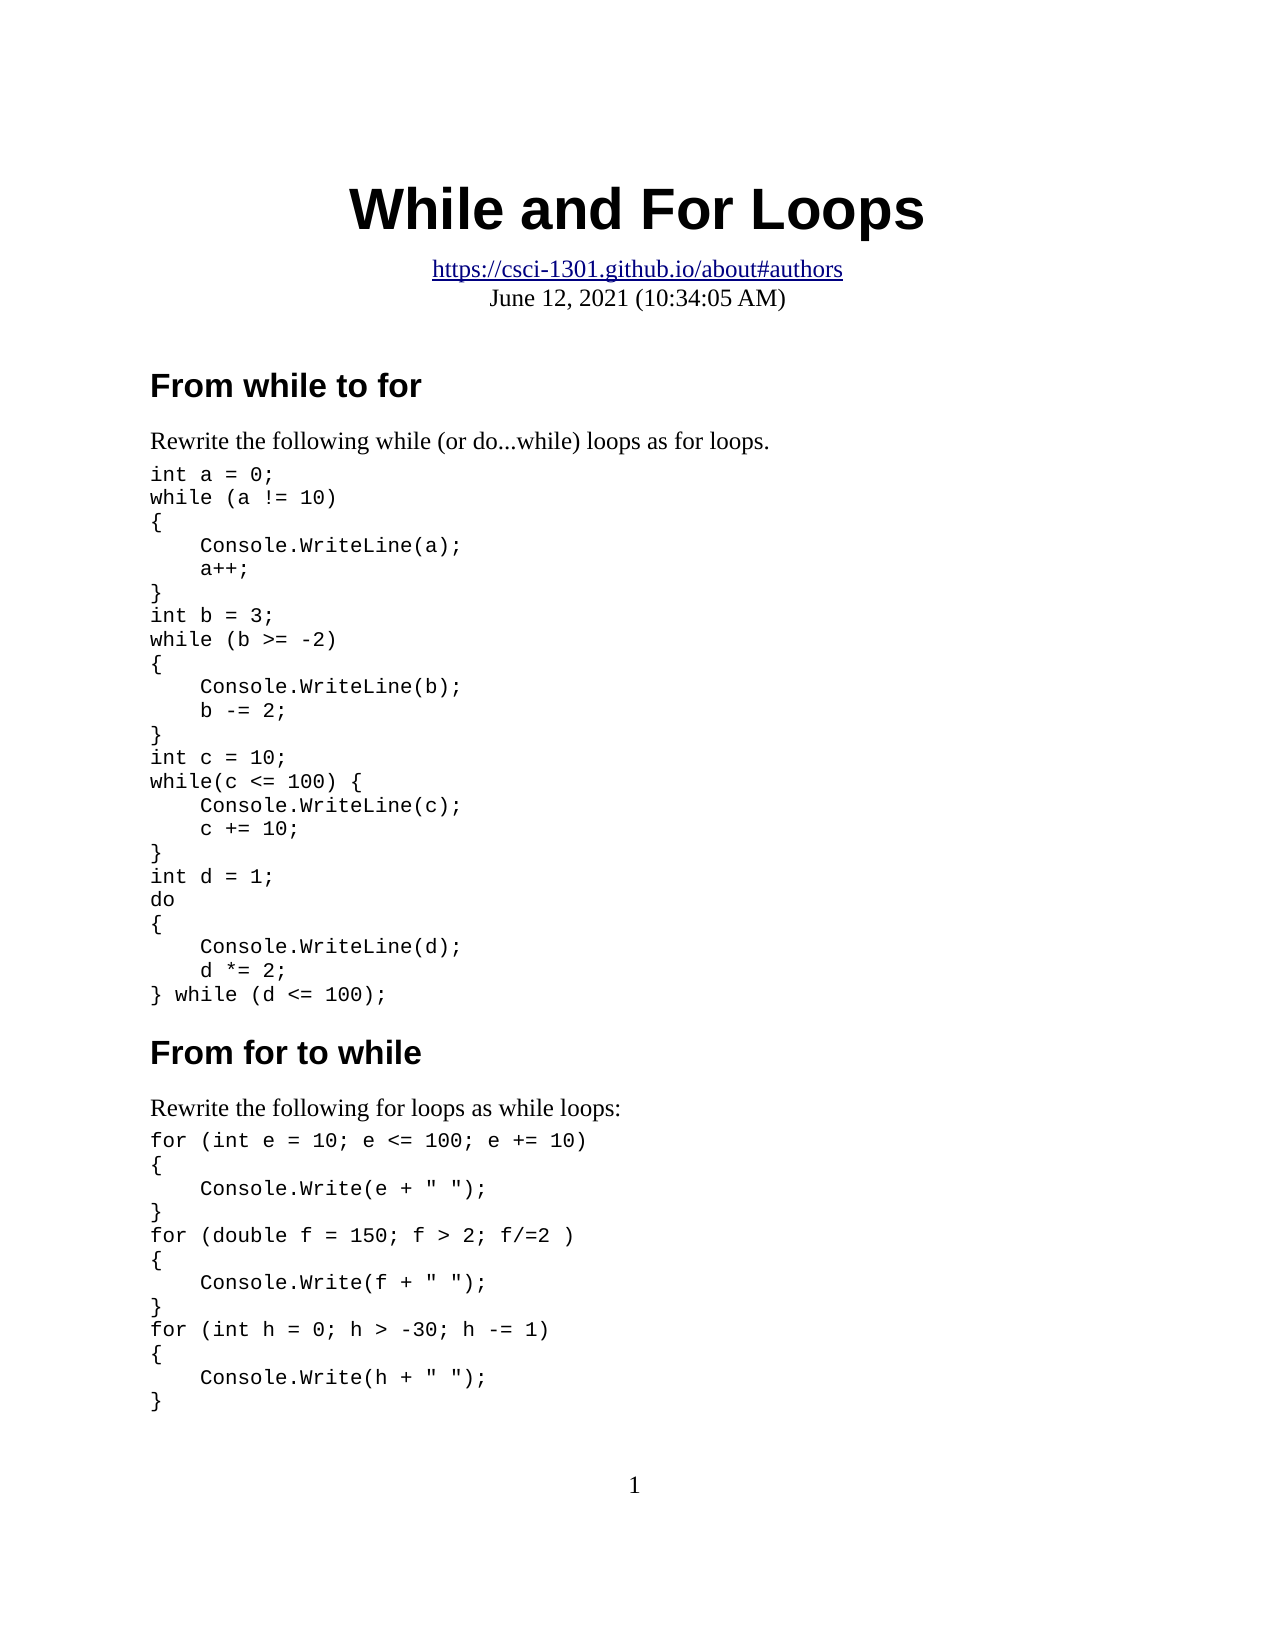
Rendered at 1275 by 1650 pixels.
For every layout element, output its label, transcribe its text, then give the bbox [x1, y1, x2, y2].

text c += 10; [150, 818, 1125, 842]
text Console.WriteLine(c); [150, 795, 1125, 818]
text } [150, 1296, 1125, 1319]
text int b = 3; [150, 606, 1125, 629]
text } [150, 842, 1125, 866]
text do [150, 889, 1125, 913]
text Console.Write(f + " "); [150, 1272, 1125, 1296]
text for (int h = 0; h > -30; h -= 1) [150, 1319, 1125, 1343]
text Console.WriteLine(a); [150, 534, 1125, 558]
text Console.Write(h + " "); [150, 1367, 1125, 1390]
text Rewrite the following while (or do...while) loops as for loops. [150, 426, 1125, 455]
text while(c <= 100) { [150, 771, 1125, 795]
text } [150, 1201, 1125, 1225]
text while (a != 10) [150, 487, 1125, 511]
text Console.WriteLine(b); [150, 676, 1125, 700]
text for (double f = 150; f > 2; f/=2 ) [150, 1225, 1125, 1248]
text } while (d <= 100); [150, 984, 1125, 1007]
text int c = 10; [150, 747, 1125, 771]
text int d = 1; [150, 866, 1125, 889]
text June 12, 2021 (10:34:05 AM) [150, 283, 1125, 312]
text { [150, 511, 1125, 534]
text { [150, 653, 1125, 676]
text { [150, 1248, 1125, 1272]
text } [150, 724, 1125, 747]
text { [150, 913, 1125, 937]
title While and For Loops [150, 175, 1125, 242]
text b -= 2; [150, 700, 1125, 724]
text { [150, 1154, 1125, 1178]
text for (int e = 10; e <= 100; e += 10) [150, 1130, 1125, 1154]
text { [150, 1343, 1125, 1367]
text while (b >= -2) [150, 629, 1125, 653]
text a++; [150, 558, 1125, 582]
text Rewrite the following for loops as while loops: [150, 1093, 1125, 1121]
text d *= 2; [150, 960, 1125, 984]
text } [150, 582, 1125, 606]
text Console.Write(e + " "); [150, 1178, 1125, 1201]
text } [150, 1390, 1125, 1414]
text int a = 0; [150, 464, 1125, 487]
text Console.WriteLine(d); [150, 937, 1125, 960]
subtitle From while to for [150, 366, 1125, 404]
text https://csci-1301.github.io/about#authors [150, 254, 1125, 283]
subtitle From for to while [150, 1032, 1125, 1071]
